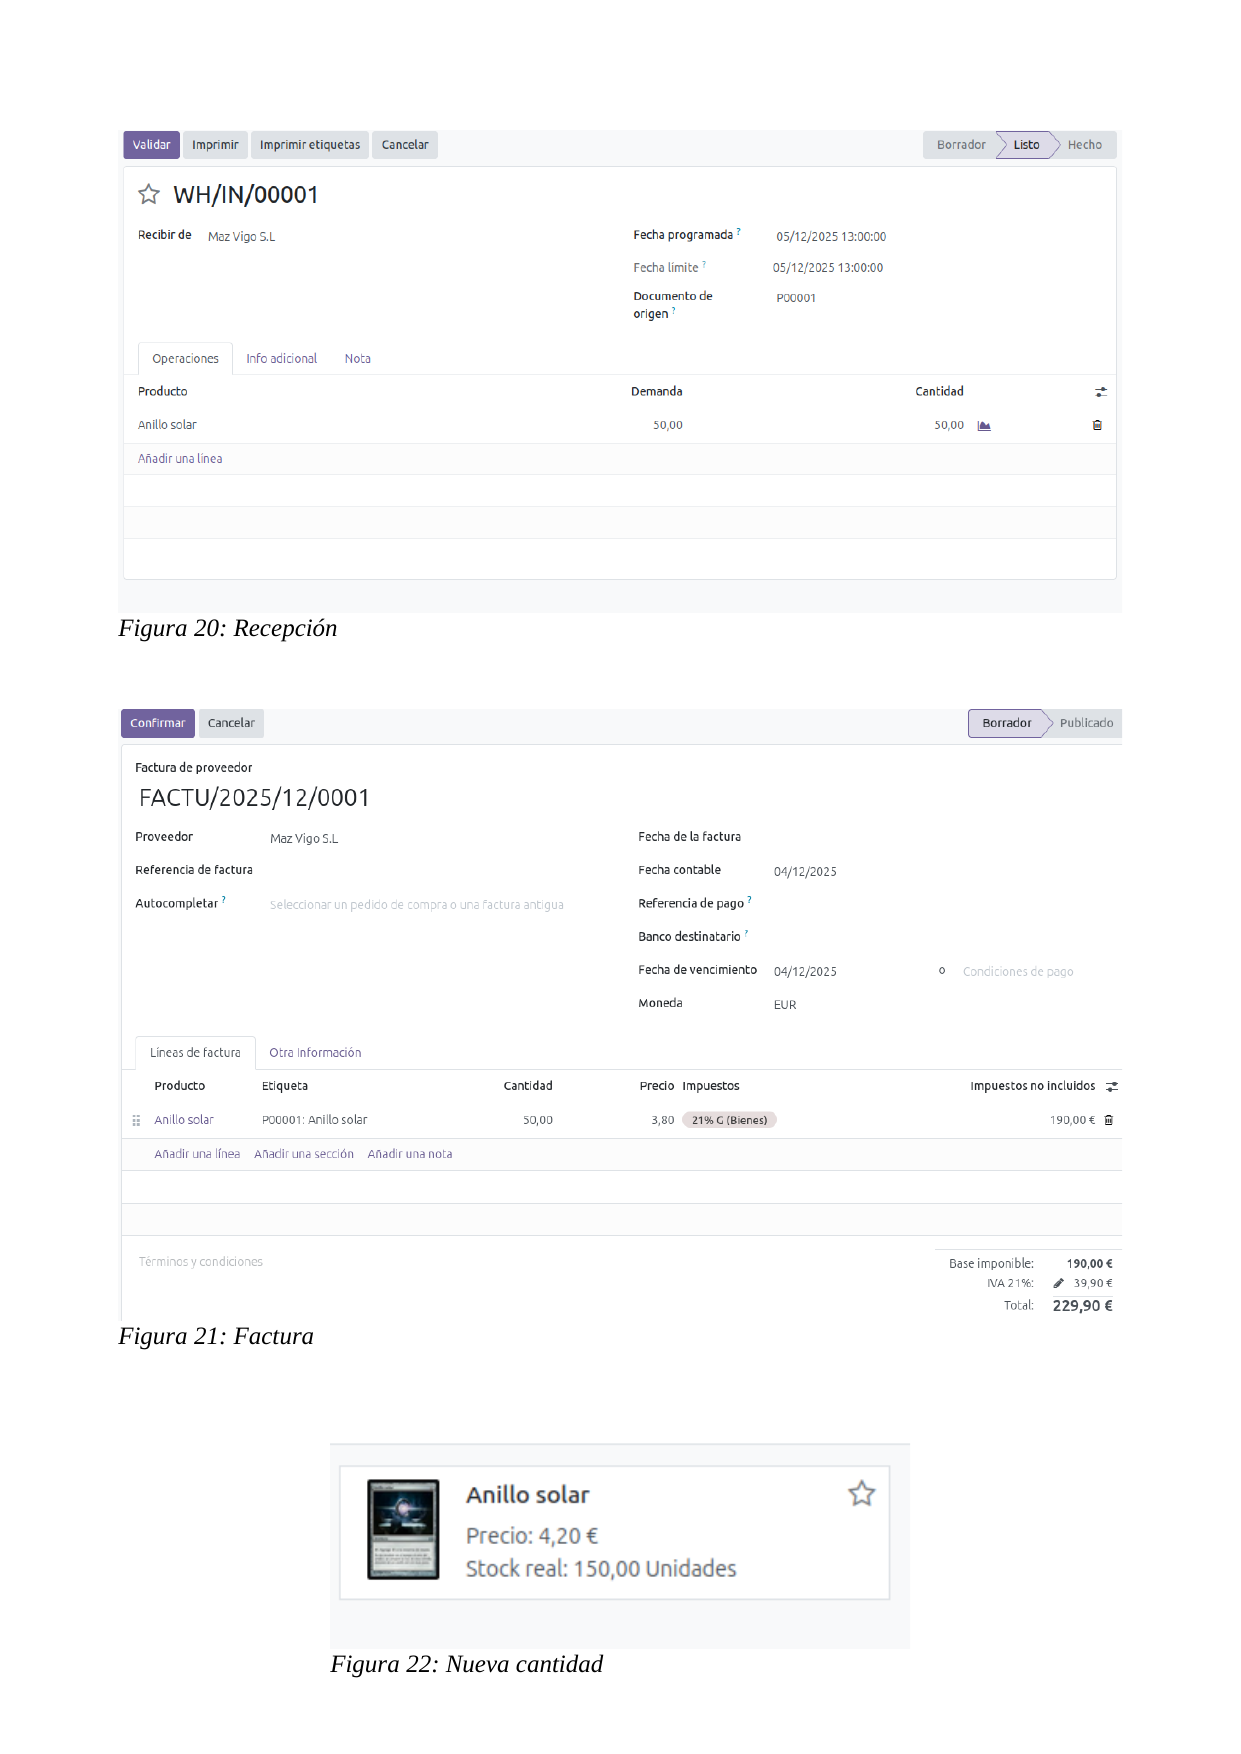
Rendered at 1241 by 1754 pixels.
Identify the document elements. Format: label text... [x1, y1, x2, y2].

picture [118, 130, 1123, 613]
picture [330, 1417, 911, 1649]
text Figura 21: Factura [118, 1321, 1122, 1349]
text Figura 22: Nueva cantidad [330, 1649, 910, 1678]
picture [118, 709, 1123, 1321]
text Figura 20: Recepción [118, 613, 1122, 642]
